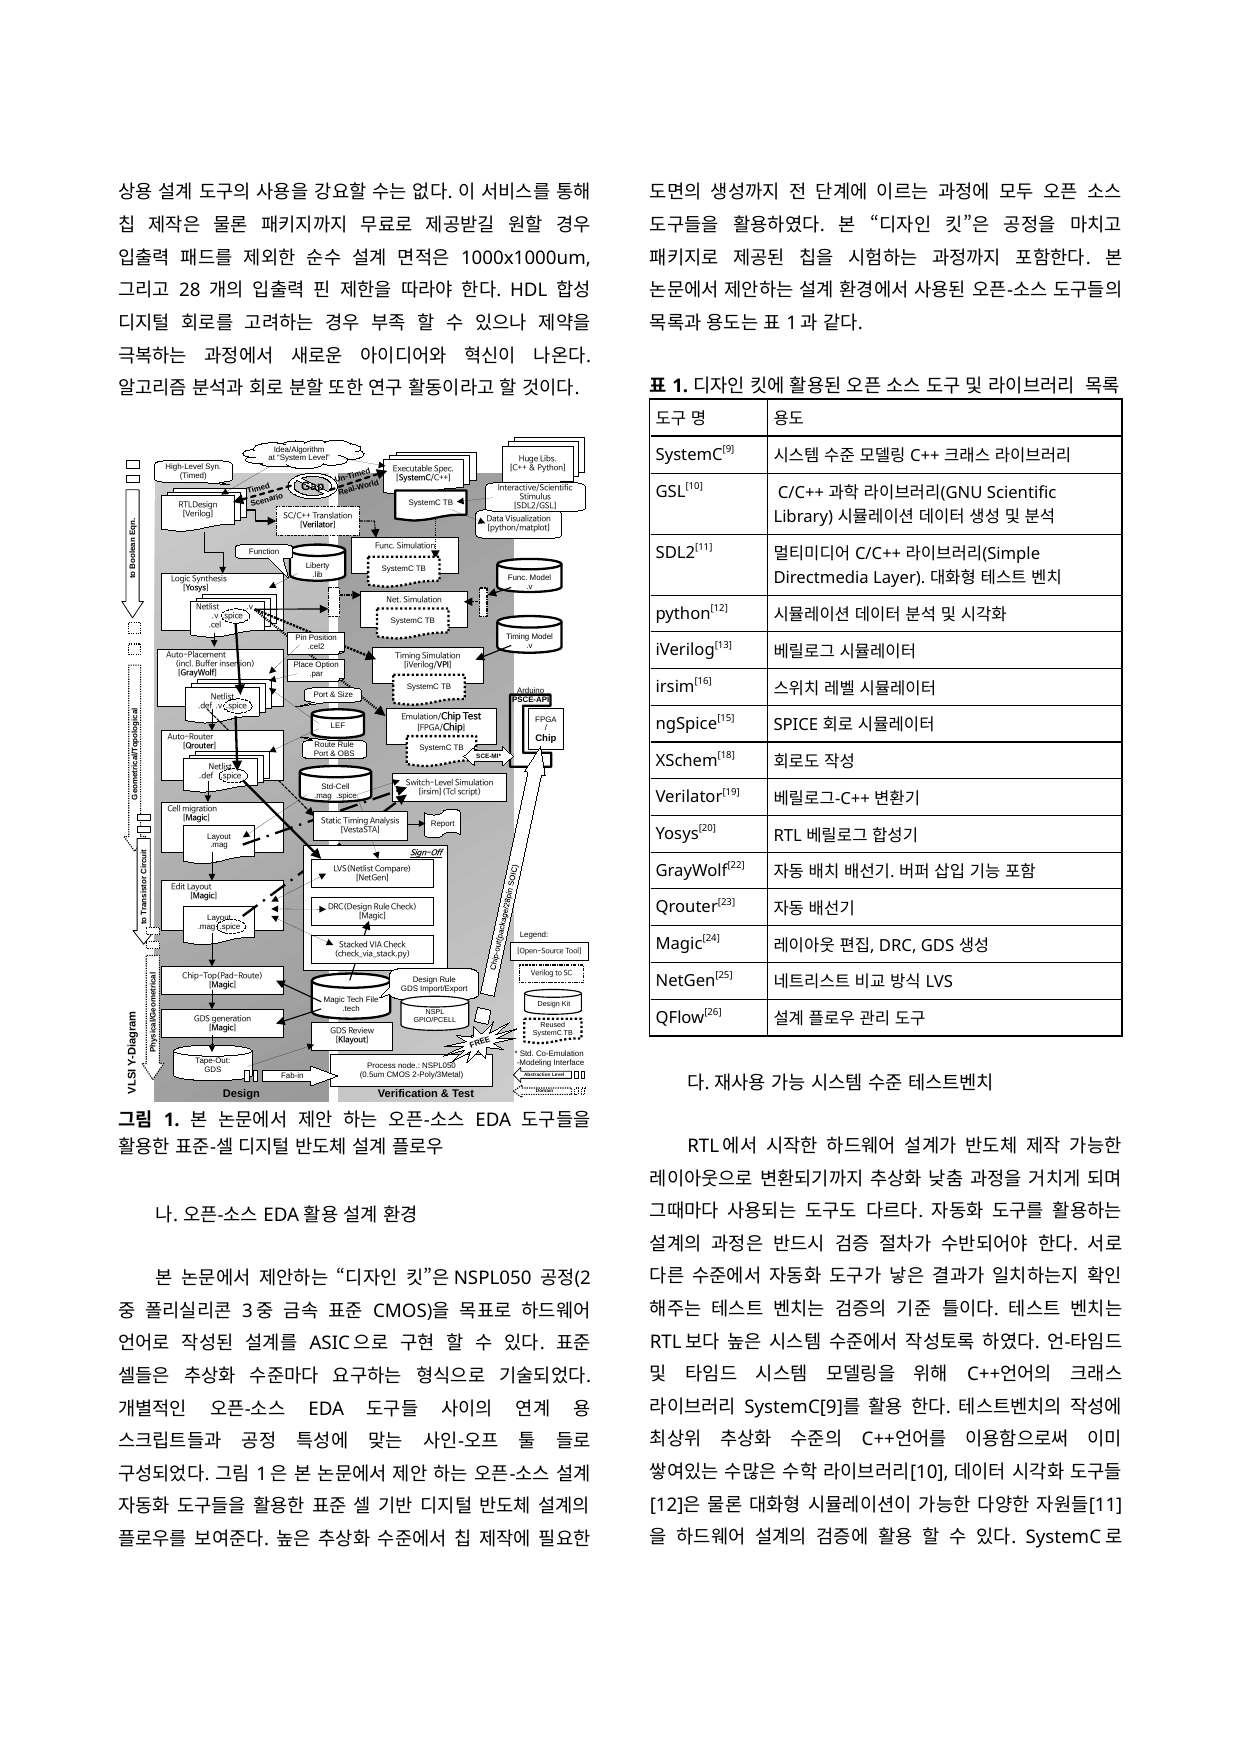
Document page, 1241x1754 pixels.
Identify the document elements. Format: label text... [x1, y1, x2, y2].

text 표 1. 디자인 킷에 활용된 오픈 소스 도구 및 라이브러리 목록 [649, 371, 1122, 398]
text 상용 설계 도구의 사용을 강요할 수는 없다. 이 서비스를 통해 칩 제작은 물론 패키지까지 무료로 제공받길 원할 경우 입출력 패드를 제외한 순수 설계 면적은 1000x1000um, 그리고 28 개의 입출력 핀 제한을 따라야 한다. HDL 합성 디지털 회로를 고려하는 경우 부족 할 수 있으나 제약을 극복하는 과정에서 새로운 아이디어와 혁신이 나온다. 알고리즘 분석과 회로 분할 또한 연구 활동이라고 할 것이다. [118, 177, 591, 400]
table_cell NetGen[25] [650, 963, 767, 998]
table_cell iVerilog[13] [650, 632, 767, 668]
table_cell 설계 플로우 관리 도구 [768, 1000, 1121, 1035]
table_header 도구 명 [650, 400, 767, 435]
table_cell Yosys[20] [650, 816, 767, 852]
table_cell Magic[24] [650, 926, 767, 962]
table_cell 자동 배치 배선기. 버퍼 삽입 기능 포함 [768, 853, 1121, 888]
table_cell 회로도 작성 [768, 743, 1121, 778]
text 나. 오픈-소스 EDA 활용 설계 환경 [118, 1199, 591, 1227]
table_cell SPICE 회로 시뮬레이터 [768, 706, 1121, 741]
table_header 용도 [768, 400, 1121, 435]
text 다. 재사용 가능 시스템 수준 테스트벤치 [649, 1067, 1122, 1094]
text 본 논문에서 제안하는 “디자인 킷”은NSPL050 공정(2중 폴리실리콘 3중 금속 표준 CMOS)을 목표로 하드웨어 언어로 작성된 설계를 ASIC으로 구현 할 수 있다. 표준 셀들은 추상화 수준마다 요구하는 형식으로 기술되었다. 개별적인 오픈-소스 EDA 도구들 사이의 연계 용 스크립트들과 공정 특성에 맞는 사인-오프 툴 들로 구성되었다. 그림 1은 본 논문에서 제안 하는 오픈-소스 설계 자동화 도구들을 활용한 표준 셀 기반 디지털 반도체 설계의 플로우를 보여준다. 높은 추상화 수준에서 칩 제작에 필요한 [118, 1263, 591, 1551]
table_cell 시뮬레이션 데이터 분석 및 시각화 [768, 596, 1121, 631]
table_cell QFlow[26] [650, 1000, 767, 1035]
table_cell 베릴로그-C++ 변환기 [768, 779, 1121, 815]
table_cell python[12] [650, 596, 767, 631]
table_cell GrayWolf[22] [650, 853, 767, 888]
table_cell 베릴로그 시뮬레이터 [768, 632, 1121, 668]
table_cell C/C++ 과학 라이브러리(GNU Scientific Library) 시뮬레이션 데이터 생성 및 분석 [768, 474, 1121, 533]
table_cell 시스템 수준 모델링 C++ 크래스 라이브러리 [768, 437, 1121, 472]
table_cell 레이아웃 편집, DRC, GDS 생성 [768, 926, 1121, 962]
table_cell 스위치 레벨 시뮬레이터 [768, 669, 1121, 704]
text 그림 1. 본 논문에서 제안 하는 오픈-소스 EDA 도구들을 활용한 표준-셀 디지털 반도체 설계 플로우 [118, 1104, 591, 1159]
table_cell ngSpice[15] [650, 706, 767, 741]
table_cell 멀티미디어 C/C++ 라이브러리(Simple Directmedia Layer). 대화형 테스트 벤치 [768, 535, 1121, 594]
table_cell GSL[10] [650, 474, 767, 533]
table_cell Qrouter[23] [650, 889, 767, 925]
table_cell SystemC[9] [650, 436, 767, 472]
text 도면의 생성까지 전 단계에 이르는 과정에 모두 오픈 소스 도구들을 활용하였다. 본 “디자인 킷”은 공정을 마치고 패키지로 제공된 칩을 시험하는 과정까지 포함한다. 본 논문에서 제안하는 설계 환경에서 사용된 오픈-소스 도구들의 목록과 용도는 표 1과 같다. [649, 177, 1122, 335]
table_cell 자동 배선기 [768, 889, 1121, 925]
table_cell 네트리스트 비교 방식 LVS [768, 963, 1121, 998]
table_cell XSchem[18] [650, 742, 767, 778]
table_cell irsim[16] [650, 669, 767, 704]
text RTL에서 시작한 하드웨어 설계가 반도체 제작 가능한 레이아웃으로 변환되기까지 추상화 낮춤 과정을 거치게 되며 그때마다 사용되는 도구도 다르다. 자동화 도구를 활용하는 설계의 과정은 반드시 검증 절차가 수반되어야 한다. 서로 다른 수준에서 자동화 도구가 낳은 결과가 일치하는지 확인 해주는 테스트 벤치는 검증의 기준 틀이다. 테스트 벤치는 RTL보다 높은 시스템 수준에서 작성토록 하였다. 언-타임드 및 타임드 시스템 모델링을 위해 C++언어의 크래스 라이브러리 SystemC[9]를 활용 한다. 테스트벤치의 작성에 최상위 추상화 수준의 C++언어를 이용함으로써 이미 쌓여있는 수많은 수학 라이브러리[10], 데이터 시각화 도구들[12]은 물론 대화형 시뮬레이션이 가능한 다양한 자원들[11]을 하드웨어 설계의 검증에 활용 할 수 있다. SystemC로 [649, 1131, 1122, 1549]
table_cell SDL2[11] [650, 535, 767, 594]
table_cell Verilator[19] [650, 779, 767, 815]
table_cell RTL 베릴로그 합성기 [768, 816, 1121, 852]
